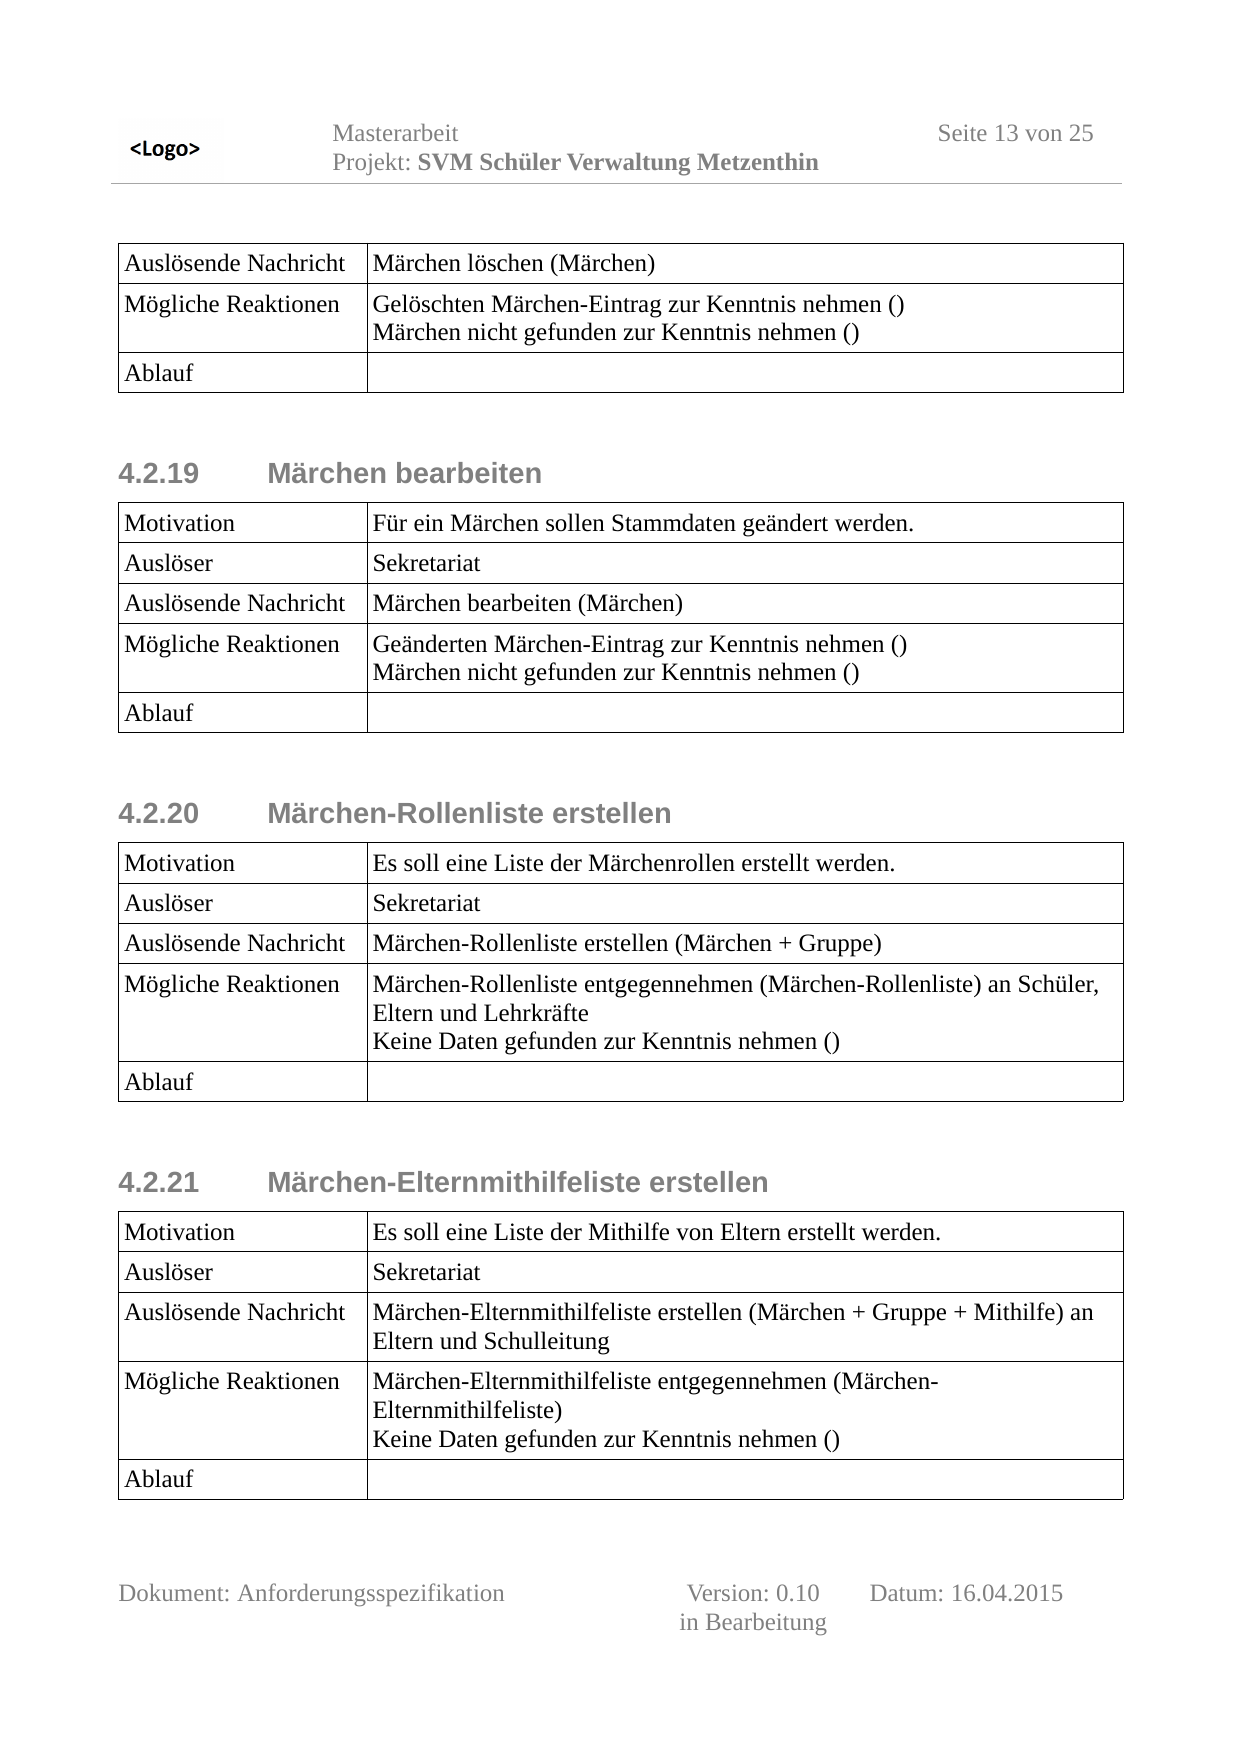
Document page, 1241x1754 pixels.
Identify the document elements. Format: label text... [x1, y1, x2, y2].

table_cell Mögliche Reaktionen [119, 624, 367, 692]
subtitle Märchen-Rollenliste erstellen [118, 796, 1122, 829]
table_cell Mögliche Reaktionen [119, 284, 367, 352]
table_cell Auslöser [119, 884, 367, 923]
table_cell Gelöschten Märchen-Eintrag zur Kenntnis nehmen () Märchen nicht gefunden zur Kenntnis nehmen () [368, 284, 1123, 352]
table_cell Märchen-Rollenliste erstellen (Märchen + Gruppe) [368, 924, 1123, 963]
table_cell Ablauf [119, 1460, 367, 1499]
subtitle Märchen bearbeiten [118, 456, 1122, 489]
table_cell [368, 1062, 1123, 1101]
table_cell Märchen bearbeiten (Märchen) [368, 584, 1123, 623]
table_cell Sekretariat [368, 884, 1123, 923]
table_cell Ablauf [119, 1062, 367, 1101]
table_header Motivation [119, 843, 367, 882]
table_cell Geänderten Märchen-Eintrag zur Kenntnis nehmen () Märchen nicht gefunden zur Kenntnis nehmen () [368, 624, 1123, 692]
table_cell Auslösende Nachricht [119, 1293, 367, 1361]
table_cell Auslöser [119, 1252, 367, 1292]
subtitle Märchen-Elternmithilfeliste erstellen [118, 1165, 1122, 1198]
table_cell Ablauf [119, 693, 367, 732]
table_cell Mögliche Reaktionen [119, 964, 367, 1061]
table_cell Auslösende Nachricht [119, 924, 367, 963]
table_cell Märchen-Rollenliste entgegennehmen (Märchen-Rollenliste) an Schüler, Eltern und Lehrkräfte Keine Daten gefunden zur Kenntnis nehmen () [368, 964, 1123, 1061]
table_header Motivation [119, 1212, 367, 1251]
table_cell Auslösende Nachricht [119, 584, 367, 623]
table_cell [368, 1460, 1123, 1499]
table_cell Ablauf [119, 353, 367, 392]
table_cell Märchen-Elternmithilfeliste erstellen (Märchen + Gruppe + Mithilfe) an Eltern und Schulleitung [368, 1293, 1123, 1361]
table_header Für ein Märchen sollen Stammdaten geändert werden. [368, 503, 1123, 542]
table_cell Auslöser [119, 543, 367, 583]
picture [118, 118, 224, 183]
table_header Motivation [119, 503, 367, 542]
table_cell Auslösende Nachricht [119, 244, 367, 283]
table_header Es soll eine Liste der Märchenrollen erstellt werden. [368, 843, 1123, 882]
table_cell Märchen löschen (Märchen) [368, 244, 1123, 283]
table_cell Sekretariat [368, 1252, 1123, 1292]
table_cell [368, 353, 1123, 392]
table_cell Mögliche Reaktionen [119, 1362, 367, 1458]
table_cell Sekretariat [368, 543, 1123, 583]
table_header Es soll eine Liste der Mithilfe von Eltern erstellt werden. [368, 1212, 1123, 1251]
table_cell Märchen-Elternmithilfeliste entgegennehmen (Märchen-Elternmithilfeliste) Keine Daten gefunden zur Kenntnis nehmen () [368, 1362, 1123, 1458]
table_cell [368, 693, 1123, 732]
